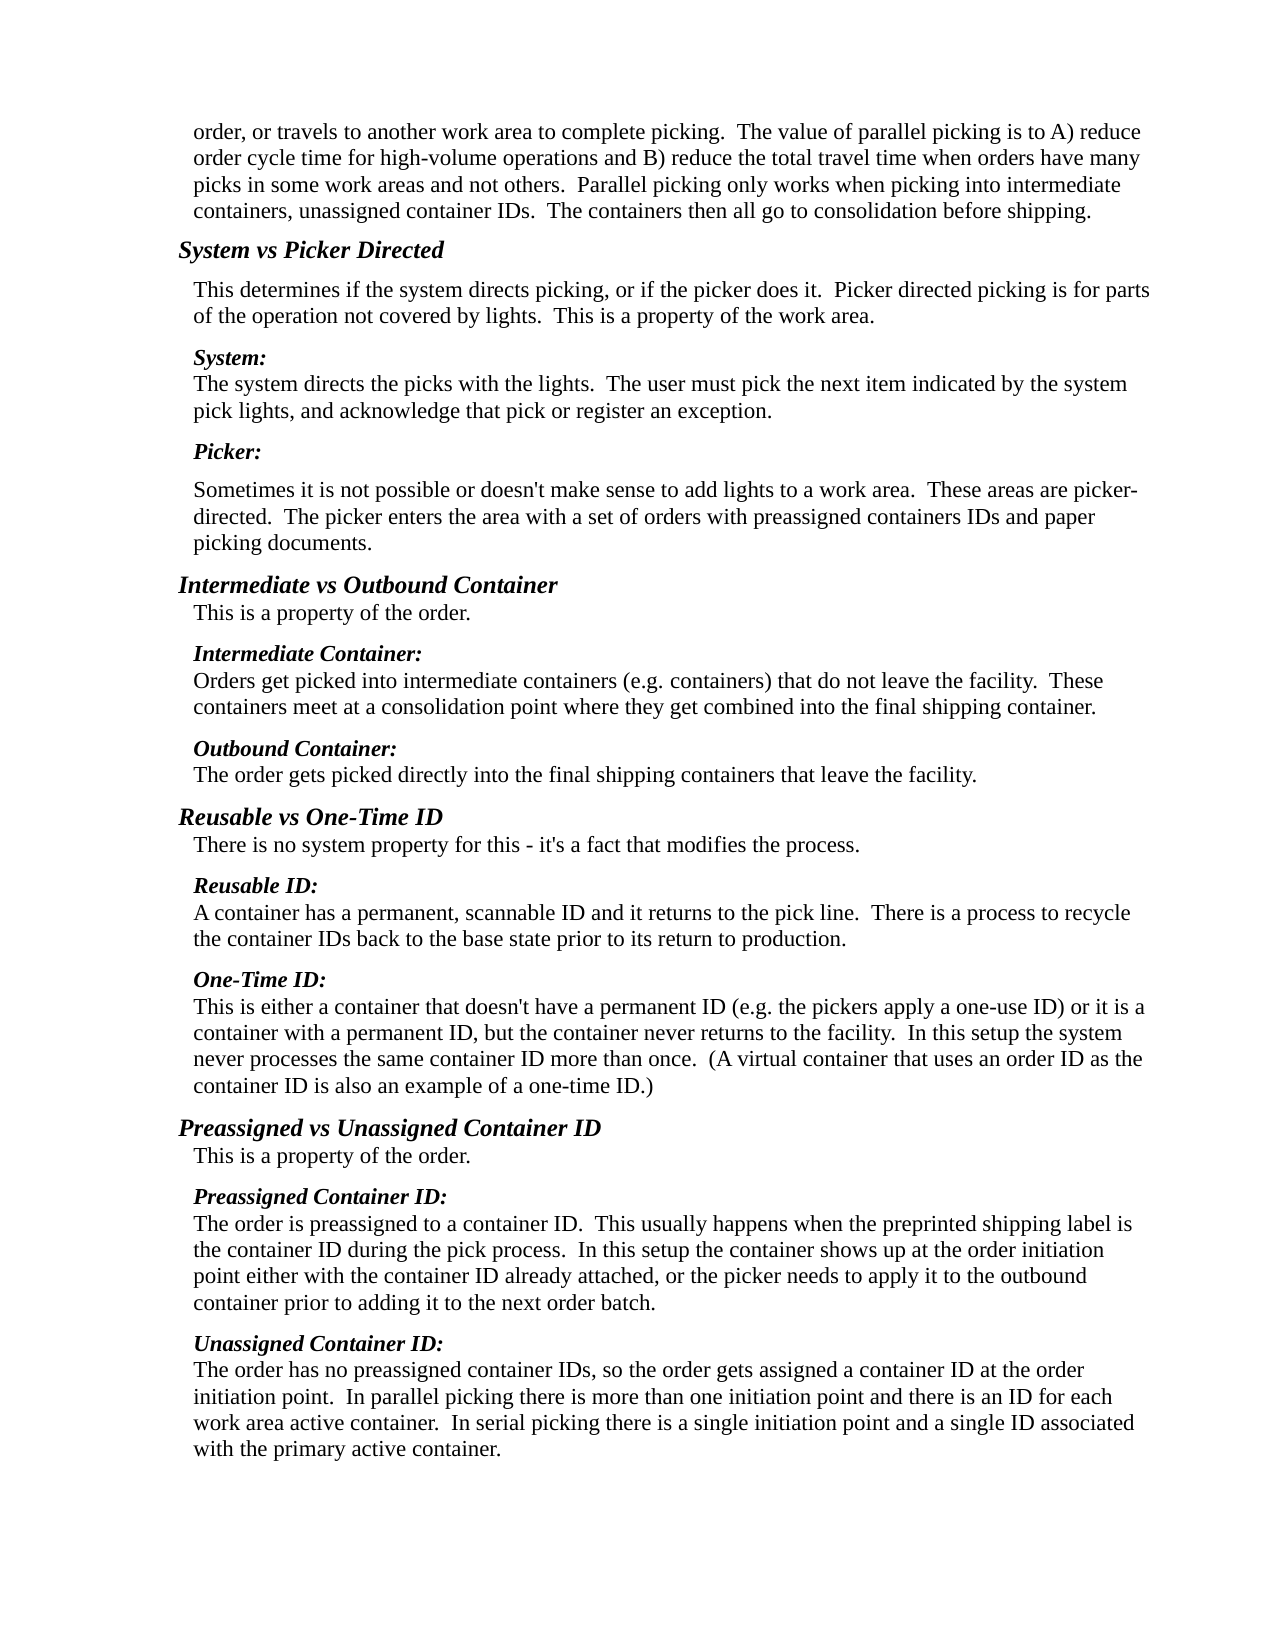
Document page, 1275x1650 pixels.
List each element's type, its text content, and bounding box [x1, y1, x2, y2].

subtitle Outbound Container: [193, 734, 1157, 761]
subtitle One-Time ID: [193, 966, 1157, 993]
subtitle Preassigned Container ID: [193, 1183, 1157, 1210]
text This is a property of the order. [193, 1142, 1157, 1168]
subtitle Reusable vs One-Time ID [178, 802, 1157, 831]
subtitle Intermediate vs Outbound Container [178, 570, 1157, 599]
text Orders get picked into intermediate containers (e.g. containers) that do not leave the facility. These containers meet at a consolidation point where they get combined into the final shipping container. [193, 667, 1157, 719]
text The order gets picked directly into the final shipping containers that leave the facility. [193, 761, 1157, 787]
text The order is preassigned to a container ID. This usually happens when the preprinted shipping label is the container ID during the pick process. In this setup the container shows up at the order initiation point either with the container ID already attached, or the picker needs to apply it to the outbound container prior to adding it to the next order batch. [193, 1210, 1157, 1315]
subtitle System vs Picker Directed [178, 236, 1157, 264]
text Sometimes it is not possible or doesn't make sense to add lights to a work area. These areas are picker-directed. The picker enters the area with a set of orders with preassigned containers IDs and paper picking documents. [193, 476, 1157, 555]
subtitle Reusable ID: [193, 872, 1157, 899]
text The system directs the picks with the lights. The user must pick the next item indicated by the system pick lights, and acknowledge that pick or register an exception. [193, 370, 1157, 423]
subtitle Intermediate Container: [193, 641, 1157, 667]
text This is either a container that doesn't have a permanent ID (e.g. the pickers apply a one-use ID) or it is a container with a permanent ID, but the container never returns to the facility. In this setup the system never processes the same container ID more than once. (A virtual container that uses an order ID as the container ID is also an example of a one-time ID.) [193, 993, 1157, 1098]
text This determines if the system directs picking, or if the picker does it. Picker directed picking is for parts of the operation not covered by lights. This is a property of the work area. [193, 276, 1157, 329]
text There is no system property for this - it's a fact that modifies the process. [193, 831, 1157, 857]
subtitle System: [193, 344, 1157, 370]
text The order has no preassigned container IDs, so the order gets assigned a container ID at the order initiation point. In parallel picking there is more than one initiation point and there is an ID for each work area active container. In serial picking there is a single initiation point and a single ID associated with the primary active container. [193, 1356, 1157, 1462]
subtitle Unassigned Container ID: [193, 1330, 1157, 1356]
text A container has a permanent, scannable ID and it returns to the pick line. There is a process to recycle the container IDs back to the base state prior to its return to production. [193, 899, 1157, 951]
subtitle Preassigned vs Unassigned Container ID [178, 1113, 1157, 1142]
text order, or travels to another work area to complete picking. The value of parallel picking is to A) reduce order cycle time for high-volume operations and B) reduce the total travel time when orders have many picks in some work areas and not others. Parallel picking only works when picking into intermediate containers, unassigned container IDs. The containers then all go to consolidation before shipping. [193, 118, 1157, 223]
text This is a property of the order. [193, 599, 1157, 626]
subtitle Picker: [193, 438, 1157, 464]
